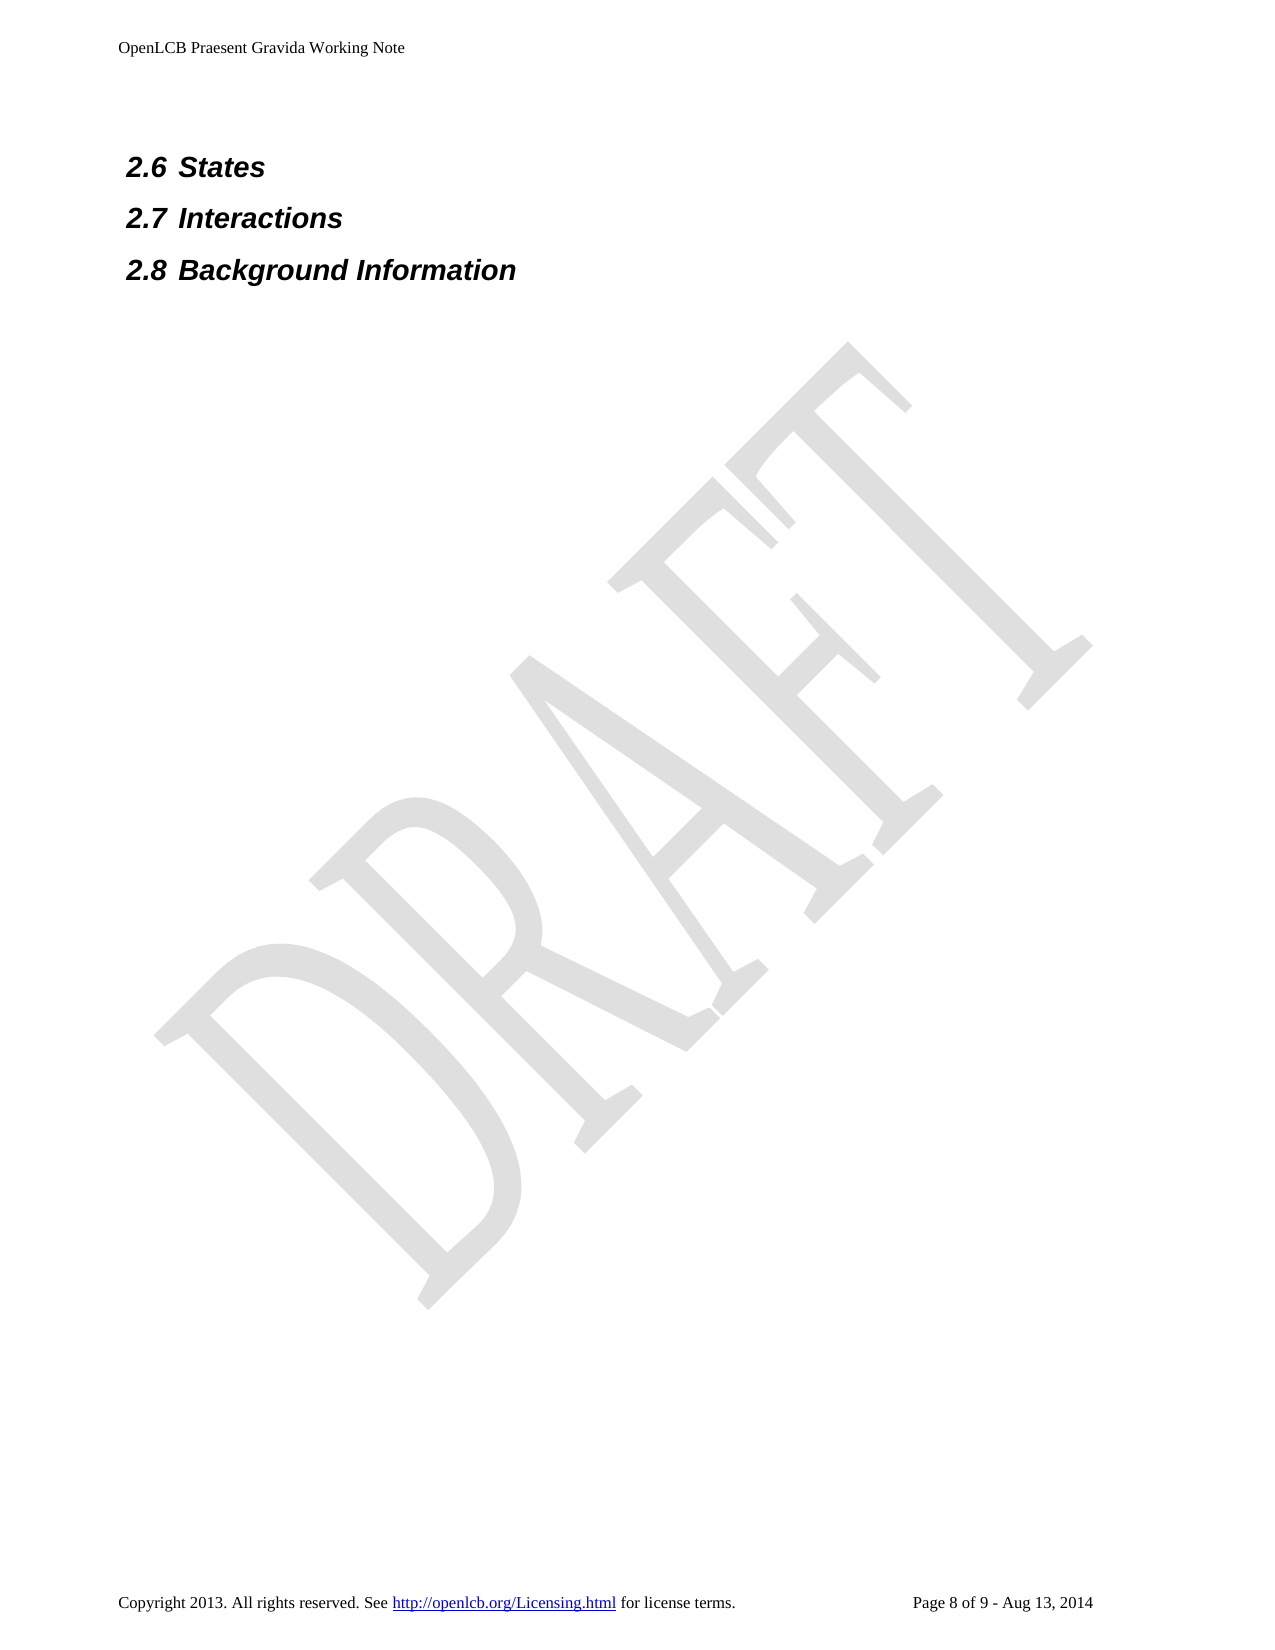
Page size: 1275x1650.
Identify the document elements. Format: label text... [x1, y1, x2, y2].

subtitle Interactions [118, 201, 1157, 235]
subtitle States [118, 150, 1157, 183]
